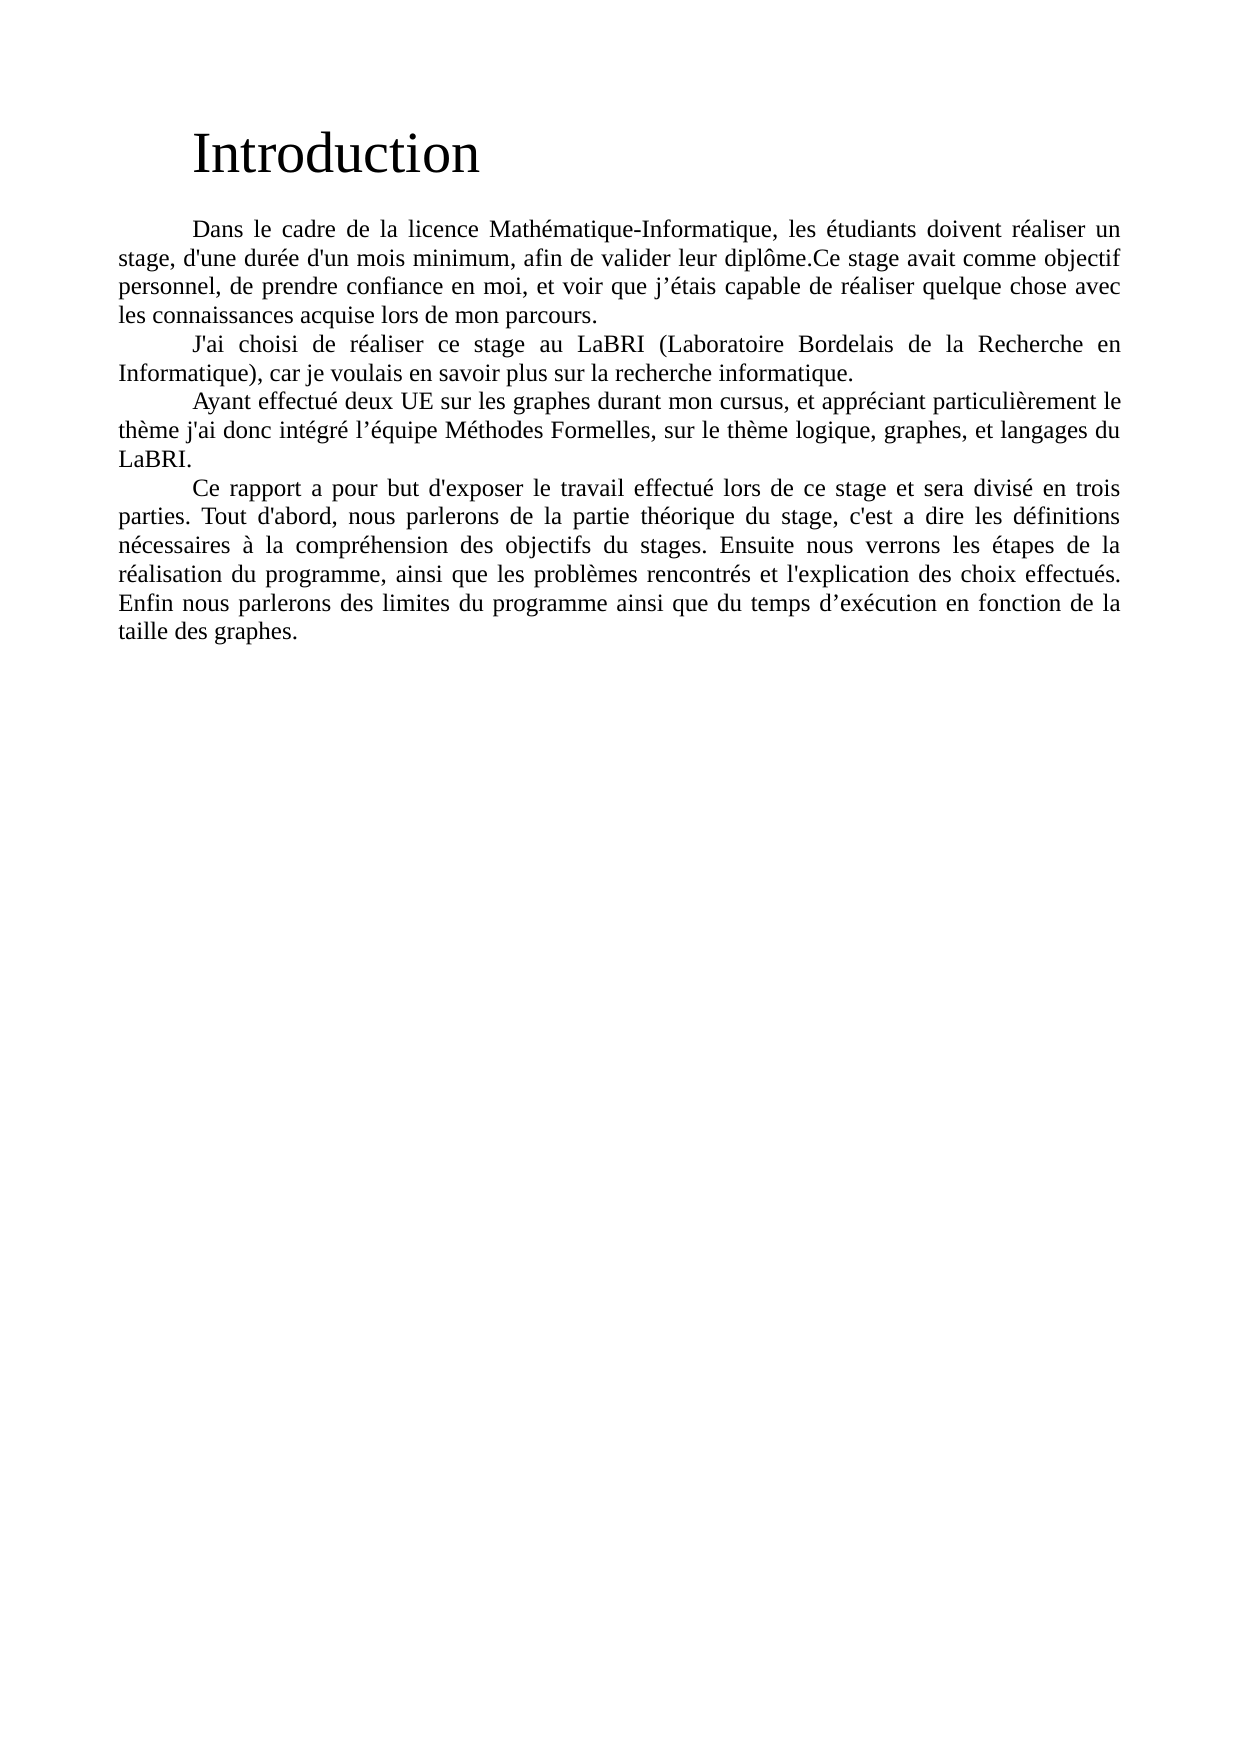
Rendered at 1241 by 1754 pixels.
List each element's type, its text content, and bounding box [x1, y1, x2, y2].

text J'ai choisi de réaliser ce stage au LaBRI (Laboratoire Bordelais de la Recherche en Informatique), car je voulais en savoir plus sur la recherche informatique. [118, 329, 1122, 386]
text Ayant effectué deux UE sur les graphes durant mon cursus, et appréciant particulièrement le thème j'ai donc intégré l’équipe Méthodes Formelles, sur le thème logique, graphes, et langages du LaBRI. [118, 386, 1122, 473]
text Introduction [118, 118, 1122, 185]
text Ce rapport a pour but d'exposer le travail effectué lors de ce stage et sera divisé en trois parties. Tout d'abord, nous parlerons de la partie théorique du stage, c'est a dire les définitions nécessaires à la compréhension des objectifs du stages. Ensuite nous verrons les étapes de la réalisation du programme, ainsi que les problèmes rencontrés et l'explication des choix effectués. Enfin nous parlerons des limites du programme ainsi que du temps d’exécution en fonction de la taille des graphes. [118, 473, 1122, 645]
text Dans le cadre de la licence Mathématique-Informatique, les étudiants doivent réaliser un stage, d'une durée d'un mois minimum, afin de valider leur diplôme.Ce stage avait comme objectif personnel, de prendre confiance en moi, et voir que j’étais capable de réaliser quelque chose avec les connaissances acquise lors de mon parcours. [118, 214, 1122, 329]
